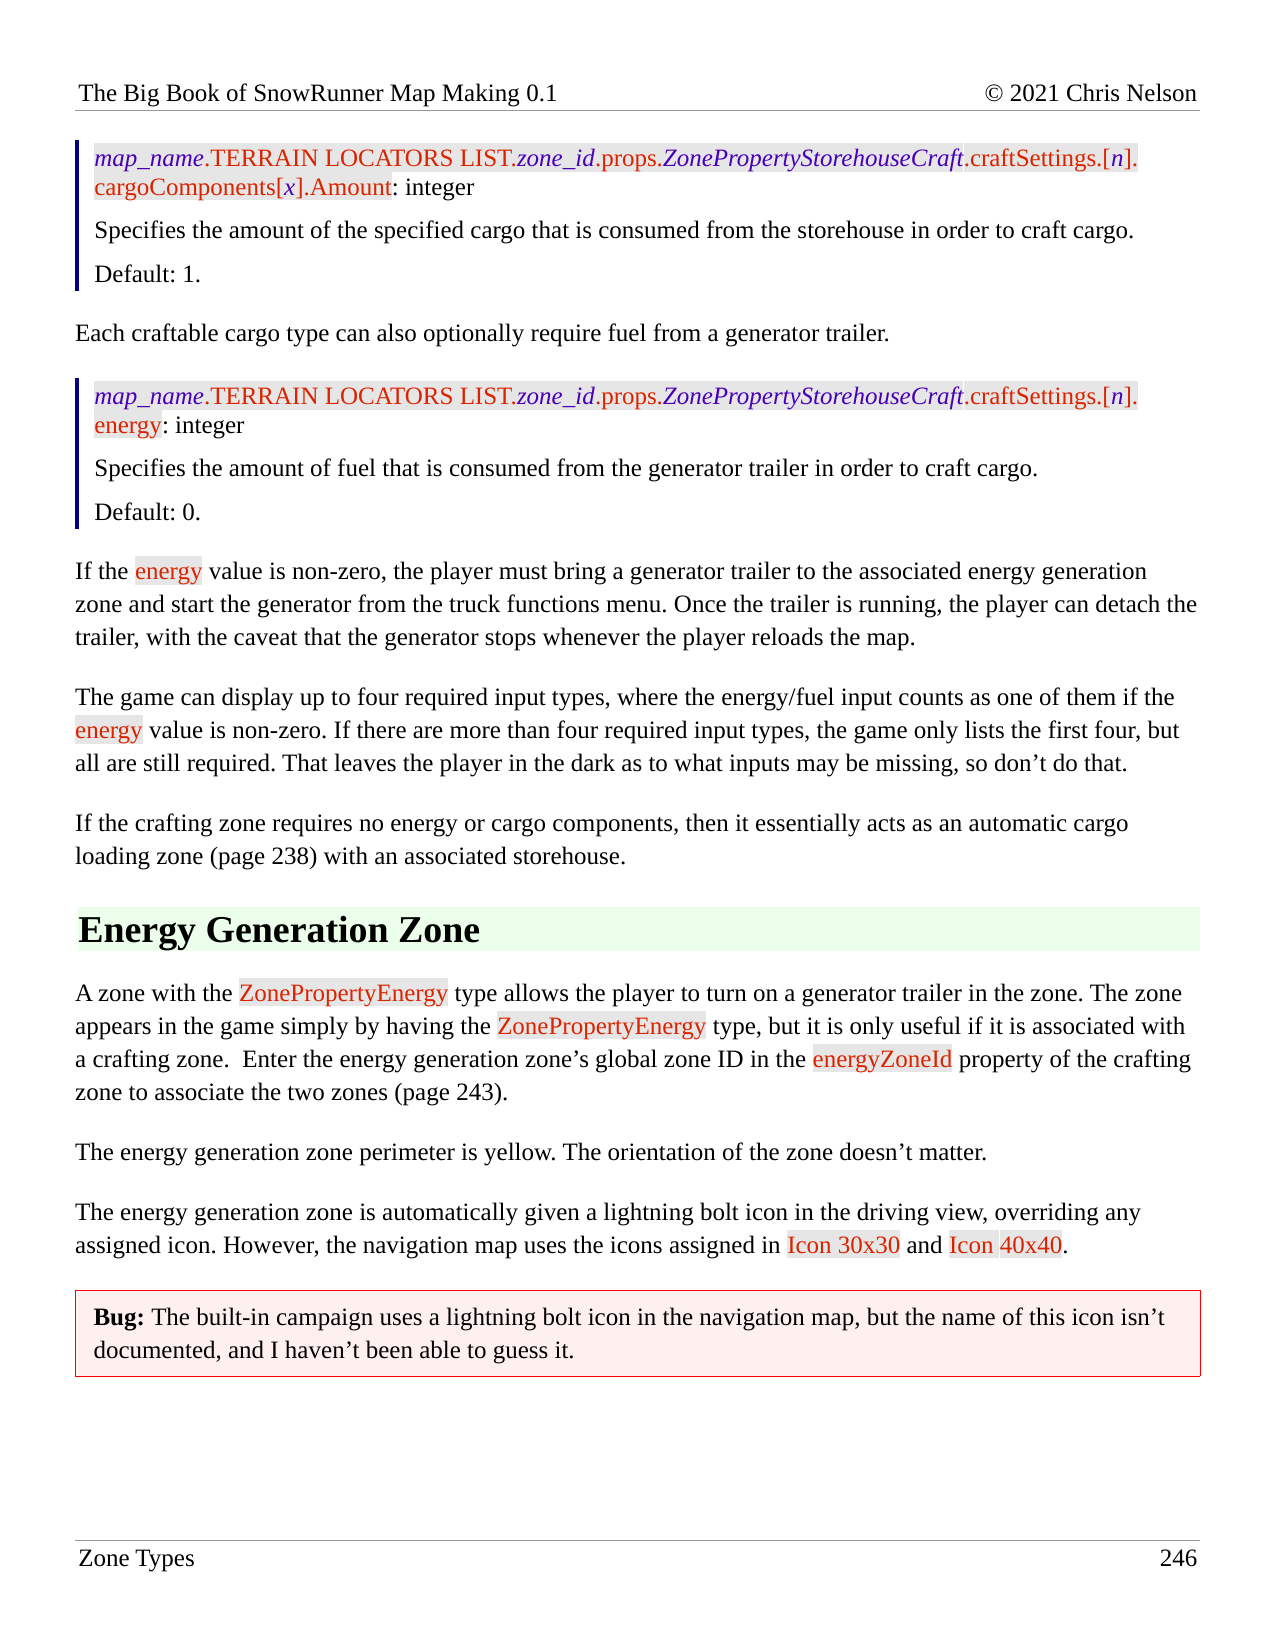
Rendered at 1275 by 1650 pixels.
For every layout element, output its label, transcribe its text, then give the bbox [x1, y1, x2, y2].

text The energy generation zone perimeter is yellow. The orientation of the zone doesn’t matter. [75, 1137, 1200, 1166]
text The game can display up to four required input types, where the energy/fuel input counts as one of them if the energy value is non-zero. If there are more than four required input types, the game only lists the first four, but all are still required. That leaves the player in the dark as to what inputs may be missing, so don’t do that. [75, 682, 1200, 777]
text If the crafting zone requires no energy or cargo components, then it essentially acts as an automatic cargo loading zone (page 238) with an associated storehouse. [75, 808, 1200, 870]
text A zone with the ZonePropertyEnergy type allows the player to turn on a generator trailer in the zone. The zone appears in the game simply by having the ZonePropertyEnergy type, but it is only useful if it is associated with a crafting zone. Enter the energy generation zone’s global zone ID in the energyZoneId property of the crafting zone to associate the two zones (page 243). [75, 978, 1200, 1106]
text map_name.TERRAIN LOCATORS LIST.zone_id.props.ZonePropertyStorehouseCraft.craftSettings.[n]. energy: integer [79, 378, 1200, 438]
text The energy generation zone is automatically given a lightning bolt icon in the driving view, overriding any assigned icon. However, the navigation map uses the icons assigned in Icon 30x30 and Icon 40x40. [75, 1197, 1200, 1258]
text Specifies the amount of the specified cargo that is consumed from the storehouse in order to craft cargo. [79, 212, 1200, 244]
text Default: 0. [79, 494, 1200, 529]
subtitle Energy Generation Zone [78, 907, 1200, 951]
text Default: 1. [79, 256, 1200, 291]
text Specifies the amount of fuel that is consumed from the generator trailer in order to craft cargo. [79, 450, 1200, 482]
text map_name.TERRAIN LOCATORS LIST.zone_id.props.ZonePropertyStorehouseCraft.craftSettings.[n]. cargoComponents[x].Amount: integer [79, 140, 1200, 200]
list The built-in campaign uses a lightning bolt icon in the navigation map, but the name of this icon isn’t documented, and I haven’t been able to guess it. [76, 1291, 1200, 1376]
text Each craftable cargo type can also optionally require fuel from a generator trailer. [75, 318, 1200, 347]
text If the energy value is non-zero, the player must bring a generator trailer to the associated energy generation zone and start the generator from the truck functions menu. Once the trailer is running, the player can detach the trailer, with the caveat that the generator stops whenever the player reloads the map. [75, 556, 1200, 651]
